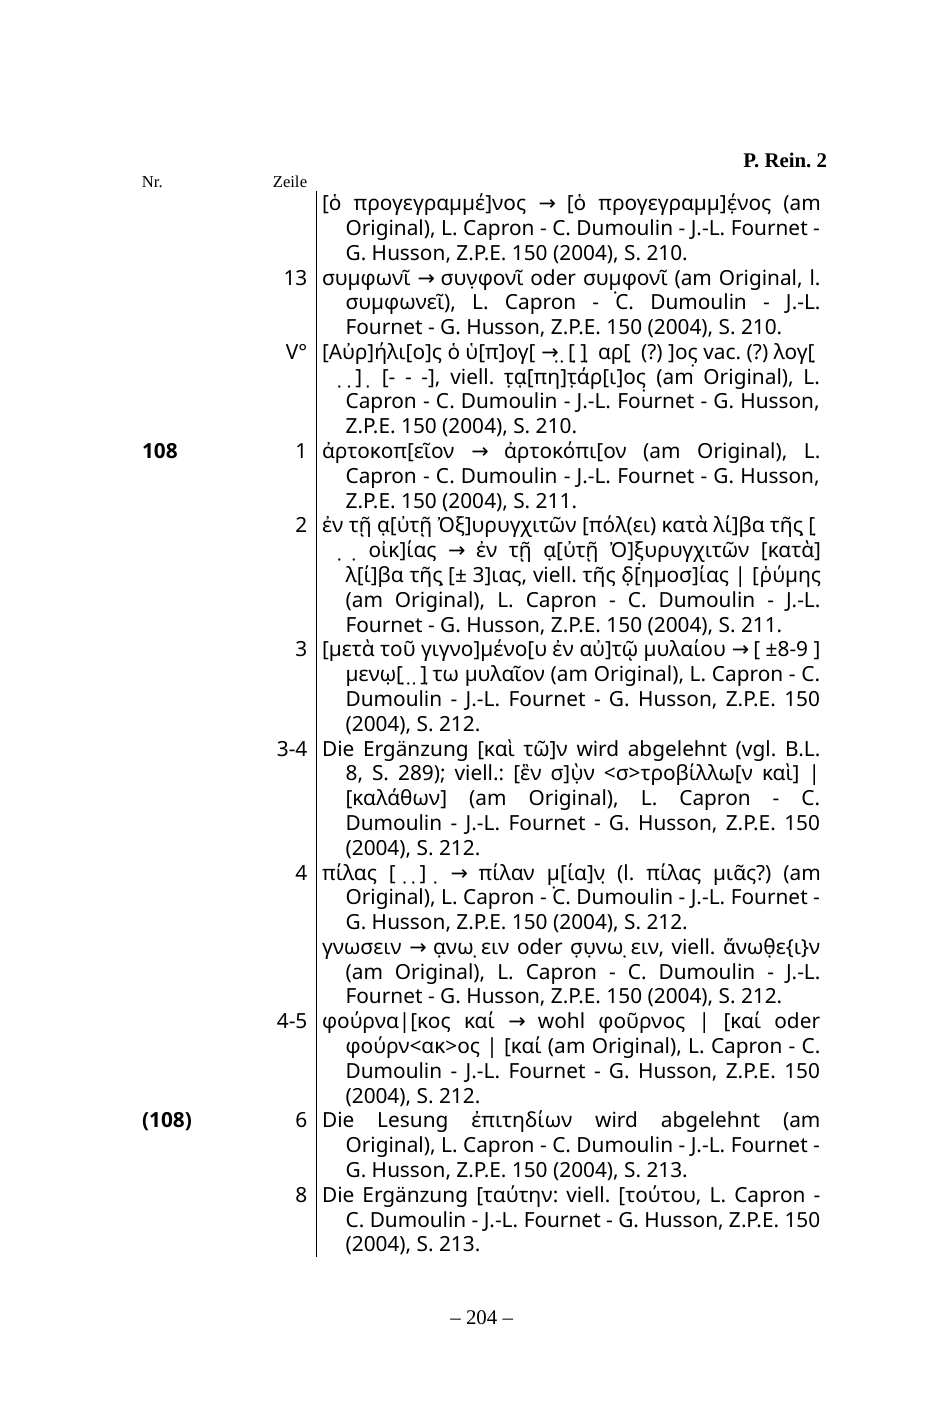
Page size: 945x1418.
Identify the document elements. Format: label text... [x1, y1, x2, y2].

table_cell [μετὰ τοῦ γιγνο]μένο[υ ἐν αὐ]τῷ μυλαίου → [ ±8-9 ] μενω̣[ ̣ ̣ ̣] ̣τω μυλαῖον (am Original), L. Capron - C. Dumoulin - J.-L. Fournet - G. Husson, Z.P.E. 150 (2004), S. 212. [317, 637, 827, 736]
table_cell 2 [224, 513, 316, 637]
table_cell [136, 736, 224, 860]
table_cell [136, 265, 224, 339]
table_cell 8 [224, 1183, 316, 1257]
table_cell Die Ergänzung [ταύτην: viell. [τούτου, L. Capron - C. Dumoulin - J.-L. Fournet - G. Husson, Z.P.E. 150 (2004), S. 213. [317, 1183, 827, 1257]
table_cell [ὁ προγεγραμμέ]νος → [ὁ προγεγραμμ]έ̣νος (am Original), L. Capron - C. Dumoulin - J.-L. Fournet - G. Husson, Z.P.E. 150 (2004), S. 210. [317, 191, 827, 265]
table_cell [136, 935, 224, 1009]
table_cell [136, 340, 224, 439]
table_cell συμφωνῖ → συν̣φονῖ oder συμ̣φονῖ (am Original, l. συμφωνεῖ), L. Capron - C. Dumoulin - J.-L. Fournet - G. Husson, Z.P.E. 150 (2004), S. 210. [317, 265, 827, 339]
table_cell γνωσειν → α̣νω ̣ειν oder σ̣υ̣νω ̣ειν, viell. ἄνωθ̣ε{ι}ν (am Original), L. Capron - C. Dumoulin - J.-L. Fournet - G. Husson, Z.P.E. 150 (2004), S. 212. [317, 935, 827, 1009]
table_cell φούρνα|[κος καί → wohl φοῦρνος | [καί oder φούρν<ακ>ος | [καί (am Original), L. Capron - C. Dumoulin - J.-L. Fournet - G. Husson, Z.P.E. 150 (2004), S. 212. [317, 1009, 827, 1108]
table_cell 1 [224, 439, 316, 513]
table_cell 6 [224, 1108, 316, 1182]
table_cell (108) [136, 1108, 224, 1182]
table_cell [136, 1009, 224, 1108]
table_cell [Αὐρ]ήλι[ο]ς ὁ ὑ[π]ογ[ → ̣ ̣[ ̣] ̣ αρ[ ̣ (?) ]ος̣ vac. (?) λογ[ ̣ ̣ ̣] ̣ [- - -], viell. τ̣α̣[πη]τ̣άρ[ι]ος̣ (am Original), L. Capron - C. Dumoulin - J.-L. Fournet - G. Husson, Z.P.E. 150 (2004), S. 210. [317, 340, 827, 439]
table_cell 4 [224, 860, 316, 934]
table_cell [224, 191, 316, 265]
table_cell ἀρτοκοπ[εῖον → ἀρτοκόπι[ον (am Original), L. Capron - C. Dumoulin - J.-L. Fournet - G. Husson, Z.P.E. 150 (2004), S. 211. [317, 439, 827, 513]
table_cell [136, 637, 224, 736]
table_cell 3-4 [224, 736, 316, 860]
table_cell πίλας [ ̣ ̣] ̣ → πίλαν μ̣[ία]ν̣ (l. πίλας μιᾶς?) (am Original), L. Capron - C. Dumoulin - J.-L. Fournet - G. Husson, Z.P.E. 150 (2004), S. 212. [317, 860, 827, 934]
table_cell 108 [136, 439, 224, 513]
table_cell ἐν τῇ α̣[ὐτῇ Ὀξ]υρυγχιτῶν [πόλ(ει) κατὰ λί]βα τῆς ̣[ ̣ ̣ ̣ οἰκ]ίας → ἐν τῇ α̣[ὐτῇ Ὀ]ξ̣υρυγχιτῶν [κατὰ] λ[ί]βα τῆς ̣[± 3]ιας, viell. τῆς δ̣[ημοσ]ίας | [ῥύμης (am Original), L. Capron - C. Dumoulin - J.-L. Fournet - G. Husson, Z.P.E. 150 (2004), S. 211. [317, 513, 827, 637]
table_cell Die Ergänzung [καὶ τῶ]ν wird abgelehnt (vgl. B.L. 8, S. 289); viell.: [ἓν σ]ὺ̣ν <σ>τροβίλλω[ν καὶ] | [καλάθων] (am Original), L. Capron - C. Dumoulin - J.-L. Fournet - G. Husson, Z.P.E. 150 (2004), S. 212. [317, 736, 827, 860]
table_cell [224, 935, 316, 1009]
table_cell 3 [224, 637, 316, 736]
table_cell 4-5 [224, 1009, 316, 1108]
table_cell [136, 860, 224, 934]
table_cell V° [224, 340, 316, 439]
table_cell [136, 513, 224, 637]
table_cell [136, 1183, 224, 1257]
table_cell [136, 191, 224, 265]
table_cell Die Lesung ἐπιτηδίων wird abgelehnt (am Original), L. Capron - C. Dumoulin - J.-L. Fournet - G. Husson, Z.P.E. 150 (2004), S. 213. [317, 1108, 827, 1182]
table_cell 13 [224, 265, 316, 339]
